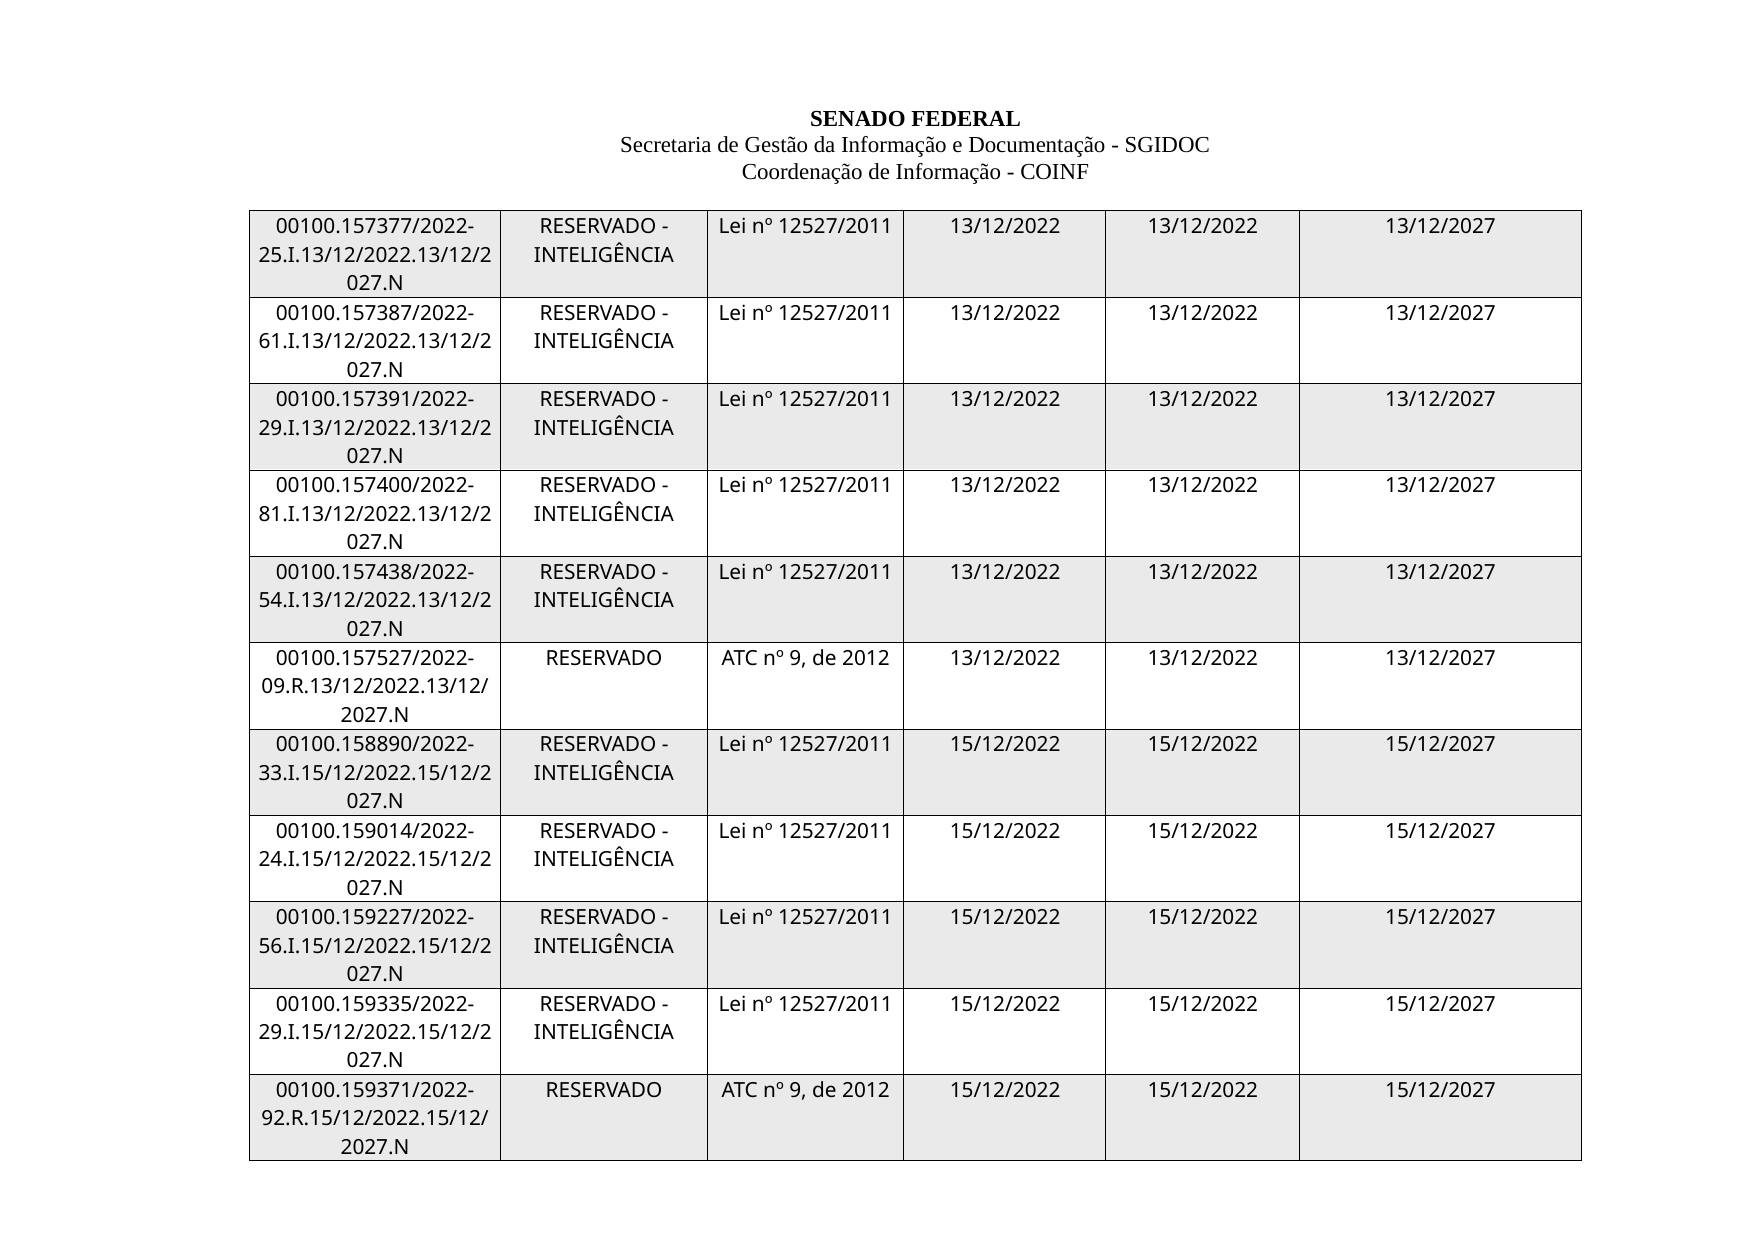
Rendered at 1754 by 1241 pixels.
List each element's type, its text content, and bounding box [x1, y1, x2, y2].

table_cell Lei nº 12527/2011 [708, 384, 903, 469]
table_cell 15/12/2022 [904, 989, 1105, 1074]
table_cell 13/12/2022 [904, 643, 1105, 728]
table_cell 13/12/2022 [1106, 384, 1299, 469]
table_cell ATC nº 9, de 2012 [708, 1075, 903, 1160]
table_cell 00100.159335/2022-29.I.15/12/2022.15/12/2027.N [250, 989, 500, 1074]
table_cell Lei nº 12527/2011 [708, 730, 903, 815]
table_cell RESERVADO - INTELIGÊNCIA [501, 989, 707, 1074]
table_cell 13/12/2027 [1300, 211, 1581, 297]
table_cell RESERVADO [501, 643, 707, 728]
table_cell 00100.157391/2022-29.I.13/12/2022.13/12/2027.N [250, 384, 500, 469]
table_cell RESERVADO [501, 1075, 707, 1160]
table_cell 13/12/2022 [1106, 557, 1299, 642]
table_cell RESERVADO - INTELIGÊNCIA [501, 384, 707, 469]
table_cell 15/12/2027 [1300, 989, 1581, 1074]
table_cell 13/12/2027 [1300, 384, 1581, 469]
table_cell 13/12/2027 [1300, 557, 1581, 642]
table_cell 15/12/2027 [1300, 816, 1581, 901]
table_cell 13/12/2022 [1106, 211, 1299, 297]
table_cell 15/12/2027 [1300, 902, 1581, 988]
table_cell Lei nº 12527/2011 [708, 557, 903, 642]
table_cell 00100.157387/2022-61.I.13/12/2022.13/12/2027.N [250, 298, 500, 383]
table_cell RESERVADO - INTELIGÊNCIA [501, 298, 707, 383]
table_cell RESERVADO - INTELIGÊNCIA [501, 211, 707, 297]
table_cell 13/12/2022 [904, 384, 1105, 469]
table_cell 13/12/2027 [1300, 298, 1581, 383]
table_cell 00100.158890/2022-33.I.15/12/2022.15/12/2027.N [250, 730, 500, 815]
table_cell 15/12/2022 [904, 1075, 1105, 1160]
table_cell 15/12/2022 [1106, 816, 1299, 901]
table_cell 13/12/2022 [1106, 643, 1299, 728]
table_cell 13/12/2022 [904, 298, 1105, 383]
table_cell ATC nº 9, de 2012 [708, 643, 903, 728]
table_cell 13/12/2027 [1300, 471, 1581, 556]
table_cell RESERVADO - INTELIGÊNCIA [501, 471, 707, 556]
table_cell Lei nº 12527/2011 [708, 298, 903, 383]
table_cell 13/12/2022 [904, 211, 1105, 297]
table_cell RESERVADO - INTELIGÊNCIA [501, 730, 707, 815]
table_cell 15/12/2022 [1106, 902, 1299, 988]
table_cell 13/12/2022 [1106, 471, 1299, 556]
table_cell Lei nº 12527/2011 [708, 989, 903, 1074]
table_cell RESERVADO - INTELIGÊNCIA [501, 816, 707, 901]
table_cell 00100.157438/2022-54.I.13/12/2022.13/12/2027.N [250, 557, 500, 642]
table_cell 00100.157527/2022-09.R.13/12/2022.13/12/2027.N [250, 643, 500, 728]
table_cell 00100.159227/2022-56.I.15/12/2022.15/12/2027.N [250, 902, 500, 988]
table_cell 15/12/2022 [1106, 989, 1299, 1074]
table_cell RESERVADO - INTELIGÊNCIA [501, 902, 707, 988]
table_cell 13/12/2022 [904, 471, 1105, 556]
table_cell 15/12/2022 [904, 730, 1105, 815]
table_cell 00100.159371/2022-92.R.15/12/2022.15/12/2027.N [250, 1075, 500, 1160]
table_cell 13/12/2022 [904, 557, 1105, 642]
table_cell 00100.157400/2022-81.I.13/12/2022.13/12/2027.N [250, 471, 500, 556]
table_cell Lei nº 12527/2011 [708, 471, 903, 556]
table_cell 15/12/2027 [1300, 1075, 1581, 1160]
table_cell 15/12/2022 [1106, 730, 1299, 815]
table_cell 00100.159014/2022-24.I.15/12/2022.15/12/2027.N [250, 816, 500, 901]
table_cell 15/12/2027 [1300, 730, 1581, 815]
table_cell 15/12/2022 [1106, 1075, 1299, 1160]
table_cell 15/12/2022 [904, 816, 1105, 901]
table_cell 13/12/2027 [1300, 643, 1581, 728]
table_cell 15/12/2022 [904, 902, 1105, 988]
table_cell Lei nº 12527/2011 [708, 211, 903, 297]
table_cell 00100.157377/2022-25.I.13/12/2022.13/12/2027.N [250, 211, 500, 297]
table_cell Lei nº 12527/2011 [708, 816, 903, 901]
table_cell RESERVADO - INTELIGÊNCIA [501, 557, 707, 642]
table_cell 13/12/2022 [1106, 298, 1299, 383]
table_cell Lei nº 12527/2011 [708, 902, 903, 988]
